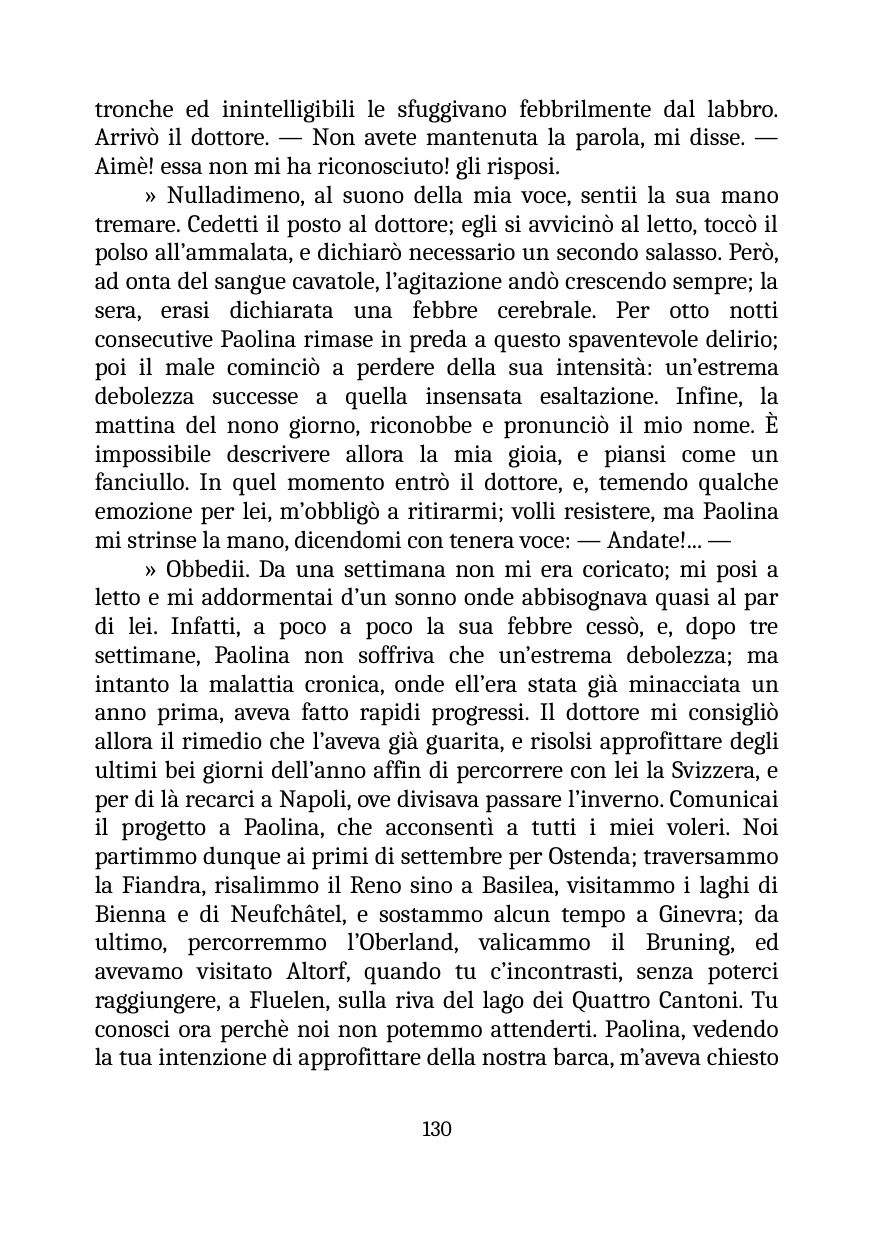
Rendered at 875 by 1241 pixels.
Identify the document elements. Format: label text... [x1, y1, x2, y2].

text tronche ed inintelligibili le sfuggivano febbrilmente dal labbro. Arrivò il dottore. — Non avete mantenuta la parola, mi disse. — Aimè! essa non mi ha riconosciuto! gli risposi. [94, 94, 779, 181]
text » Nulladimeno, al suono della mia voce, sentii la sua mano tremare. Cedetti il posto al dottore; egli si avvicinò al letto, toccò il polso all’ammalata, e dichiarò necessario un secondo salasso. Però, ad onta del sangue cavatole, l’agitazione andò crescendo sempre; la sera, erasi dichiarata una febbre cerebrale. Per otto notti consecutive Paolina rimase in preda a questo spaventevole delirio; poi il male cominciò a perdere della sua intensità: un’estrema debolezza successe a quella insensata esaltazione. Infine, la mattina del nono giorno, riconobbe e pronunciò il mio nome. È impossibile descrivere allora la mia gioia, e piansi come un fanciullo. In quel momento entrò il dottore, e, temendo qualche emozione per lei, m’obbligò a ritirarmi; volli resistere, ma Paolina mi strinse la mano, dicendomi con tenera voce: — Andate!... — [94, 181, 779, 554]
text » Obbedii. Da una settimana non mi era coricato; mi posi a letto e mi addormentai d’un sonno onde abbisognava quasi al par di lei. Infatti, a poco a poco la sua febbre cessò, e, dopo tre settimane, Paolina non soffriva che un’estrema debolezza; ma intanto la malattia cronica, onde ell’era stata già minacciata un anno prima, aveva fatto rapidi progressi. Il dottore mi consigliò allora il rimedio che l’aveva già guarita, e risolsi approfittare degli ultimi bei giorni dell’anno affin di percorrere con lei la Svizzera, e per di là recarci a Napoli, ove divisava passare l’inverno. Comunicai il progetto a Paolina, che acconsentì a tutti i miei voleri. Noi partimmo dunque ai primi di settembre per Ostenda; traversammo la Fiandra, risalimmo il Reno sino a Basilea, visitammo i laghi di Bienna e di Neufchâtel, e sostammo alcun tempo a Ginevra; da ultimo, percorremmo l’Oberland, valicammo il Bruning, ed avevamo visitato Altorf, quando tu c’incontrasti, senza poterci raggiungere, a Fluelen, sulla riva del lago dei Quattro Cantoni. Tu conosci ora perchè noi non potemmo attenderti. Paolina, vedendo la tua intenzione di approfittare della nostra barca, m’aveva chiesto [94, 554, 779, 1072]
